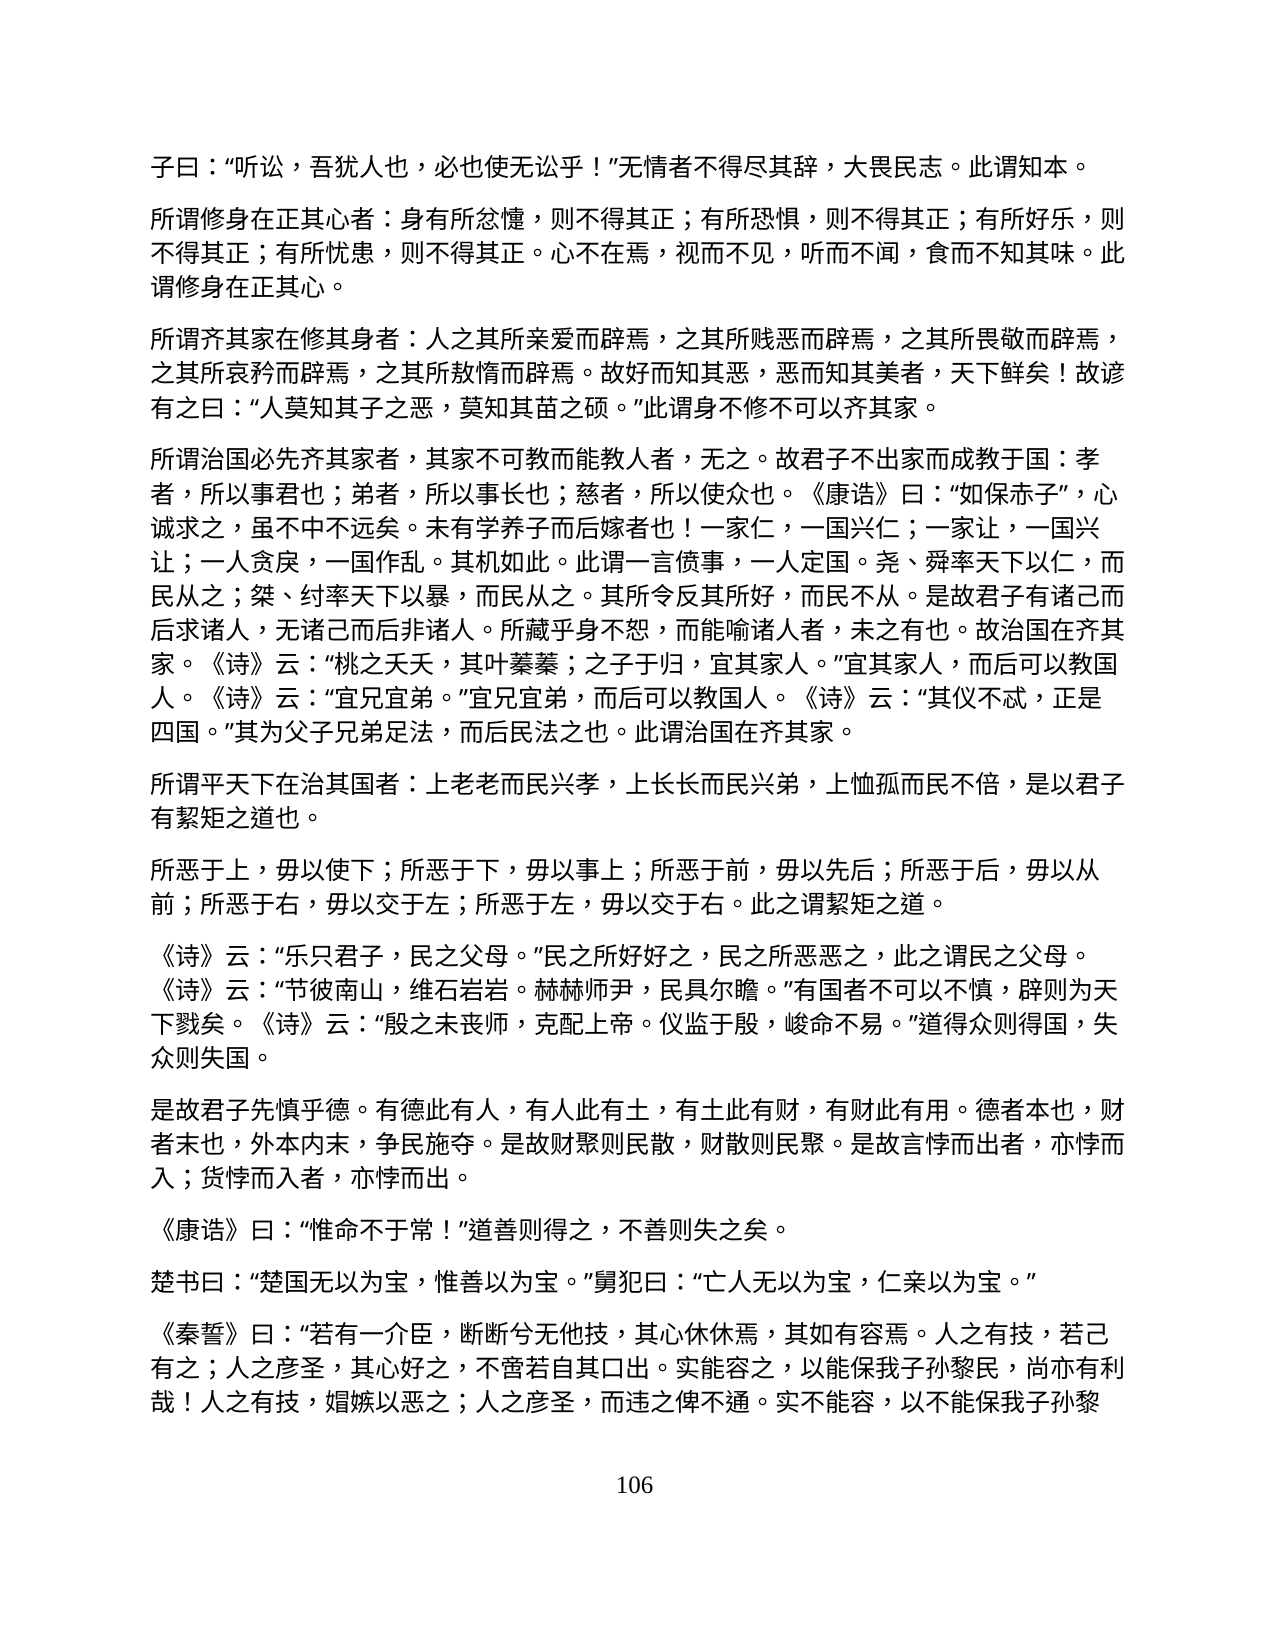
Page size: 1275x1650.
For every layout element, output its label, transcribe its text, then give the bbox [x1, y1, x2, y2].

text 《康诰》曰：“惟命不于常！”道善则得之，不善则失之矣。 [150, 1213, 1125, 1247]
text 《诗》云：“乐只君子，民之父母。”民之所好好之，民之所恶恶之，此之谓民之父母。《诗》云：“节彼南山，维石岩岩。赫赫师尹，民具尔瞻。”有国者不可以不慎，辟则为天下戮矣。《诗》云：“殷之未丧师，克配上帝。仪监于殷，峻命不易。”道得众则得国，失众则失国。 [150, 939, 1125, 1075]
text 所谓治国必先齐其家者，其家不可教而能教人者，无之。故君子不出家而成教于国：孝者，所以事君也；弟者，所以事长也；慈者，所以使众也。《康诰》曰：“如保赤子”，心诚求之，虽不中不远矣。未有学养子而后嫁者也！一家仁，一国兴仁；一家让，一国兴让；一人贪戾，一国作乱。其机如此。此谓一言偾事，一人定国。尧、舜率天下以仁，而民从之；桀、纣率天下以暴，而民从之。其所令反其所好，而民不从。是故君子有诸己而后求诸人，无诸己而后非诸人。所藏乎身不恕，而能喻诸人者，未之有也。故治国在齐其家。《诗》云：“桃之夭夭，其叶蓁蓁；之子于归，宜其家人。”宜其家人，而后可以教国人。《诗》云：“宜兄宜弟。”宜兄宜弟，而后可以教国人。《诗》云：“其仪不忒，正是四国。”其为父子兄弟足法，而后民法之也。此谓治国在齐其家。 [150, 442, 1125, 749]
text 所恶于上，毋以使下；所恶于下，毋以事上；所恶于前，毋以先后；所恶于后，毋以从前；所恶于右，毋以交于左；所恶于左，毋以交于右。此之谓絜矩之道。 [150, 853, 1125, 921]
text 《秦誓》曰：“若有一介臣，断断兮无他技，其心休休焉，其如有容焉。人之有技，若己有之；人之彦圣，其心好之，不啻若自其口出。实能容之，以能保我子孙黎民，尚亦有利哉！人之有技，媢嫉以恶之；人之彦圣，而违之俾不通。实不能容，以不能保我子孙黎 [150, 1317, 1125, 1419]
text 是故君子先慎乎德。有德此有人，有人此有土，有土此有财，有财此有用。德者本也，财者末也，外本内末，争民施夺。是故财聚则民散，财散则民聚。是故言悖而出者，亦悖而入；货悖而入者，亦悖而出。 [150, 1093, 1125, 1195]
text 所谓修身在正其心者：身有所忿懥，则不得其正；有所恐惧，则不得其正；有所好乐，则不得其正；有所忧患，则不得其正。心不在焉，视而不见，听而不闻，食而不知其味。此谓修身在正其心。 [150, 202, 1125, 304]
text 楚书曰：“楚国无以为宝，惟善以为宝。”舅犯曰：“亡人无以为宝，仁亲以为宝。” [150, 1265, 1125, 1299]
text 所谓齐其家在修其身者：人之其所亲爱而辟焉，之其所贱恶而辟焉，之其所畏敬而辟焉，之其所哀矜而辟焉，之其所敖惰而辟焉。故好而知其恶，恶而知其美者，天下鲜矣！故谚有之曰：“人莫知其子之恶，莫知其苗之硕。”此谓身不修不可以齐其家。 [150, 322, 1125, 424]
text 子曰：“听讼，吾犹人也，必也使无讼乎！”无情者不得尽其辞，大畏民志。此谓知本。 [150, 150, 1125, 184]
text 所谓平天下在治其国者：上老老而民兴孝，上长长而民兴弟，上恤孤而民不倍，是以君子有絜矩之道也。 [150, 767, 1125, 835]
